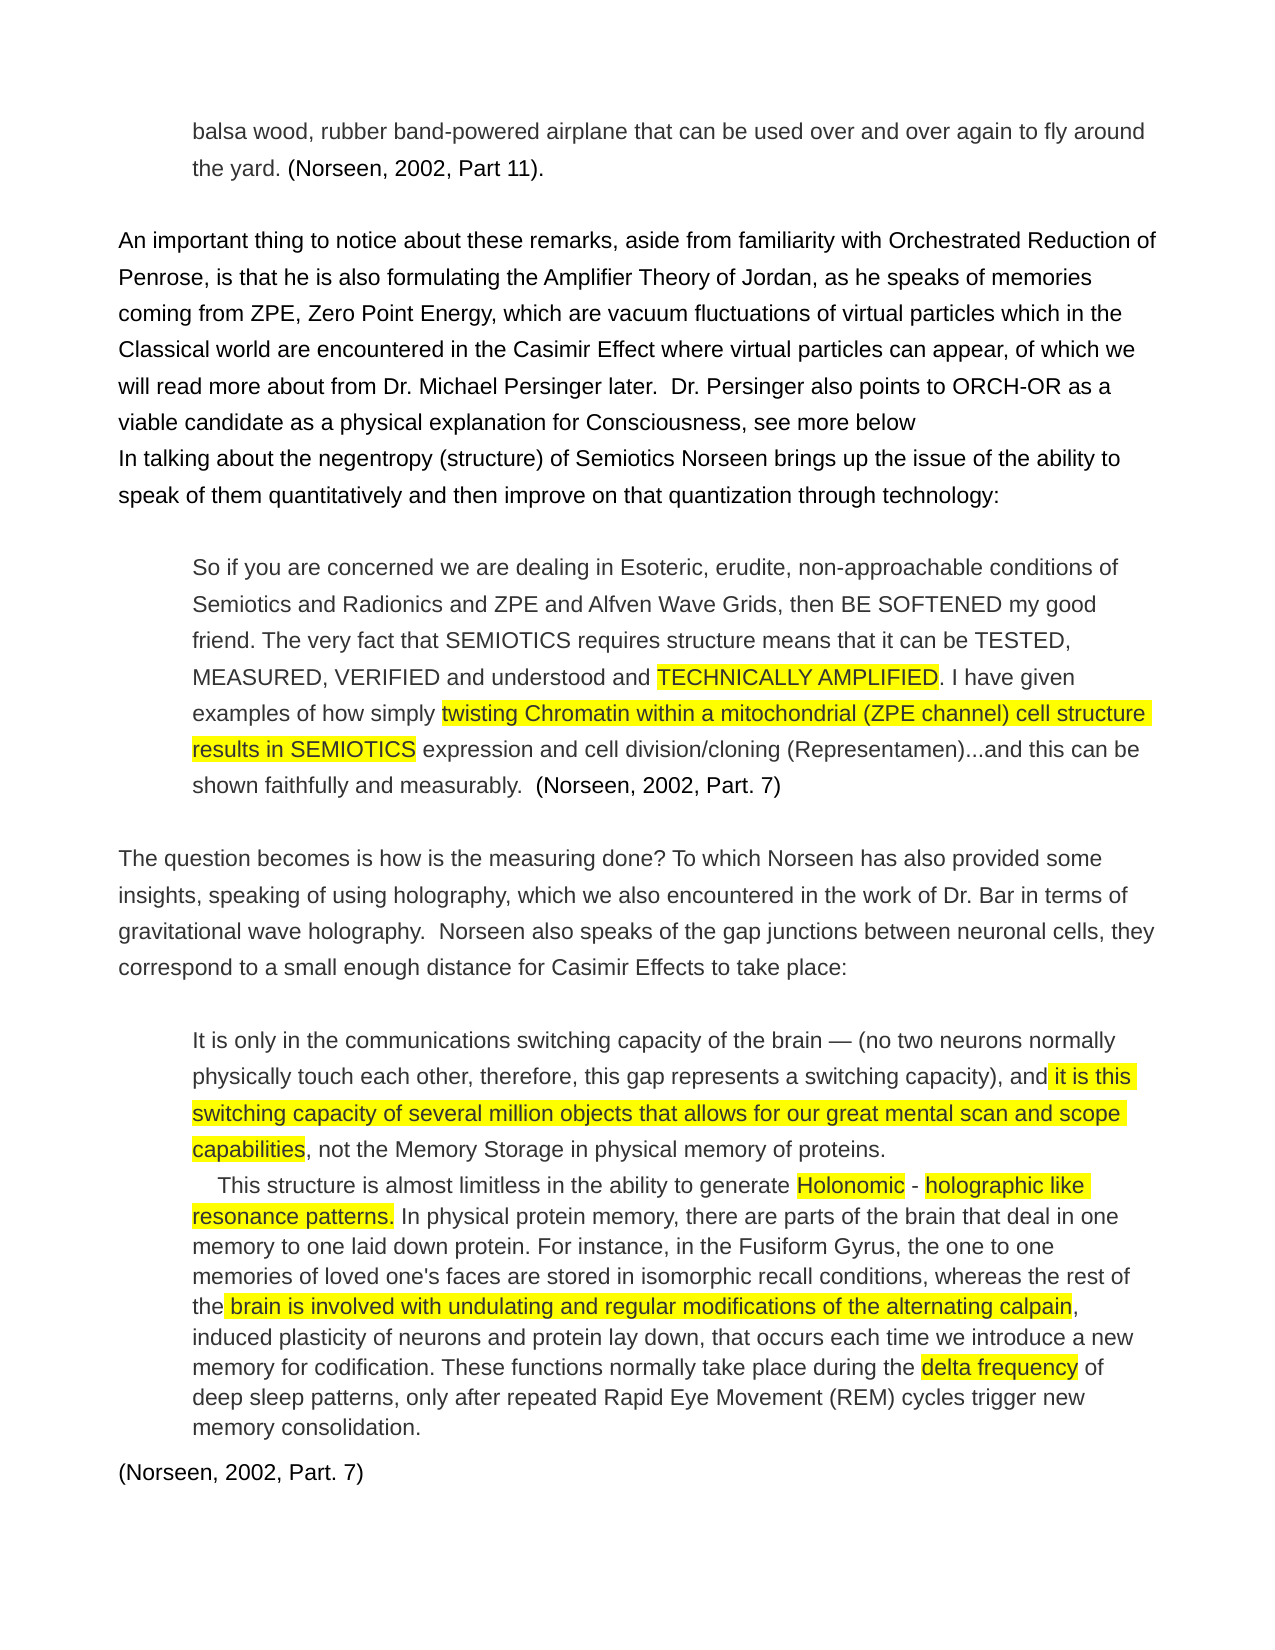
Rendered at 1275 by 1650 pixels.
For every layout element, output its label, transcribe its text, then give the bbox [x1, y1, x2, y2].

text (Norseen, 2002, Part. 7) [118, 1459, 1157, 1485]
text It is only in the communications switching capacity of the brain — (no two neurons normally physically touch each other, therefore, this gap represents a switching capacity), and it is this switching capacity of several million objects that allows for our great mental scan and scope capabilities, not the Memory Storage in physical memory of proteins. [192, 1027, 1157, 1162]
text An important thing to notice about these remarks, aside from familiarity with Orchestrated Reduction of Penrose, is that he is also formulating the Amplifier Theory of Jordan, as he speaks of memories coming from ZPE, Zero Point Energy, which are vacuum fluctuations of virtual particles which in the Classical world are encountered in the Casimir Effect where virtual particles can appear, of which we will read more about from Dr. Michael Persinger later. Dr. Persinger also points to ORCH-OR as a viable candidate as a physical explanation for Consciousness, see more below [118, 227, 1157, 435]
text balsa wood, rubber band-powered airplane that can be used over and over again to fly around the yard. (Norseen, 2002, Part 11). [192, 118, 1157, 181]
text So if you are concerned we are dealing in Esoteric, erudite, non-approachable conditions of Semiotics and Radionics and ZPE and Alfven Wave Grids, then BE SOFTENED my good friend. The very fact that SEMIOTICS requires structure means that it can be TESTED, MEASURED, VERIFIED and understood and TECHNICALLY AMPLIFIED. I have given examples of how simply twisting Chromatin within a mitochondrial (ZPE channel) cell structure results in SEMIOTICS expression and cell division/cloning (Representamen)...and this can be shown faithfully and measurably. (Norseen, 2002, Part. 7) [192, 554, 1157, 799]
text The question becomes is how is the measuring done? To which Norseen has also provided some insights, speaking of using holography, which we also encountered in the work of Dr. Bar in terms of gravitational wave holography. Norseen also speaks of the gap junctions between neuronal cells, they correspond to a small enough distance for Casimir Effects to take place: [118, 845, 1157, 981]
text This structure is almost limitless in the ability to generate Holonomic - holographic like resonance patterns. In physical protein memory, there are parts of the brain that deal in one memory to one laid down protein. For instance, in the Fusiform Gyrus, the one to one memories of loved one's faces are stored in isomorphic recall conditions, whereas the rest of the brain is involved with undulating and regular modifications of the alternating calpain, induced plasticity of neurons and protein lay down, that occurs each time we introduce a new memory for codification. These functions normally take place during the delta frequency of deep sleep patterns, only after repeated Rapid Eye Movement (REM) cycles trigger new memory consolidation. [192, 1172, 1157, 1440]
text In talking about the negentropy (structure) of Semiotics Norseen brings up the issue of the ability to speak of them quantitatively and then improve on that quantization through technology: [118, 445, 1157, 508]
